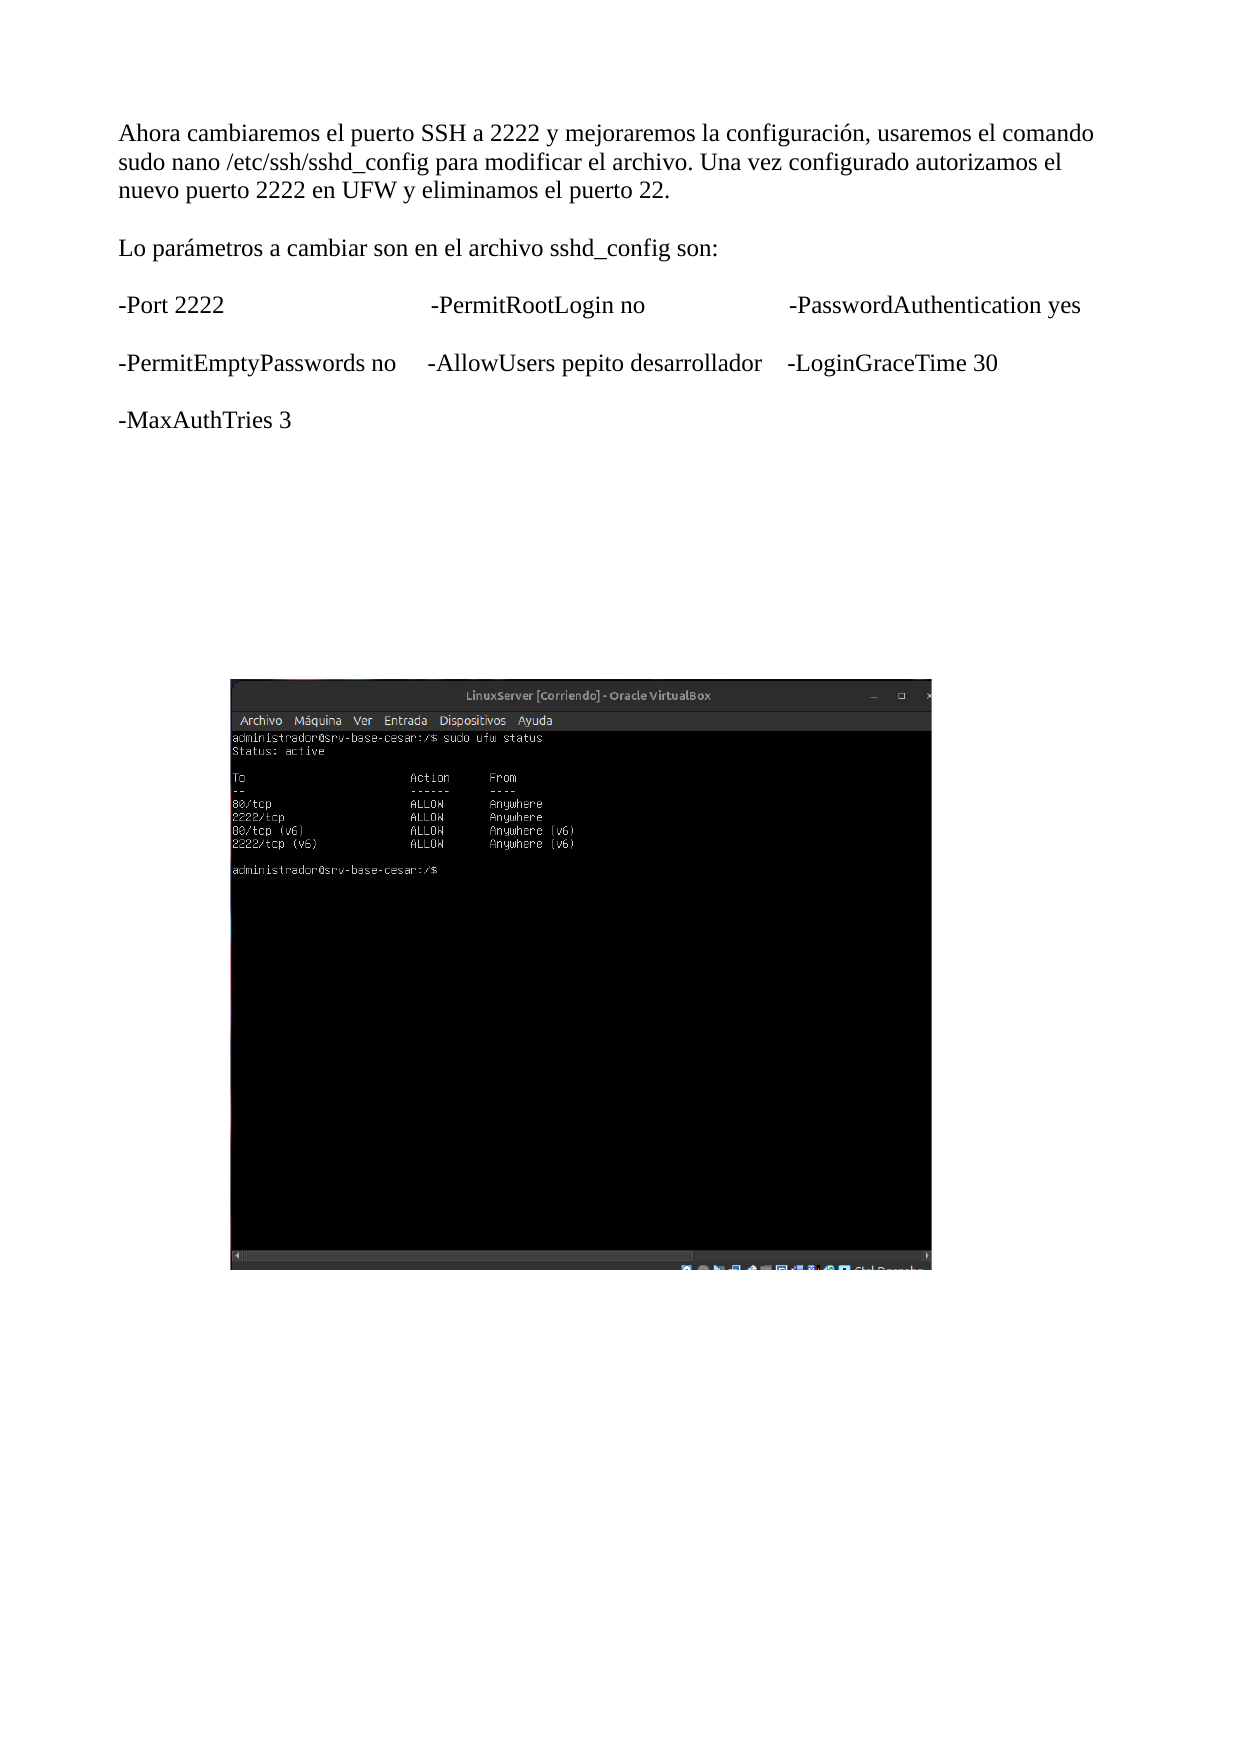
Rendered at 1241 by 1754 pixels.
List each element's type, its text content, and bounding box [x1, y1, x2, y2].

text Lo parámetros a cambiar son en el archivo sshd_config son: [118, 233, 1122, 262]
text -MaxAuthTries 3 [118, 406, 1122, 434]
text Ahora cambiaremos el puerto SSH a 2222 y mejoraremos la configuración, usaremos el comando sudo nano /etc/ssh/sshd_config para modificar el archivo. Una vez configurado autorizamos el nuevo puerto 2222 en UFW y eliminamos el puerto 22. [118, 118, 1122, 204]
picture [230, 679, 932, 1270]
text -PermitEmptyPasswords no -AllowUsers pepito desarrollador -LoginGraceTime 30 [118, 348, 1122, 377]
text -Port 2222 -PermitRootLogin no -PasswordAuthentication yes [118, 291, 1122, 319]
